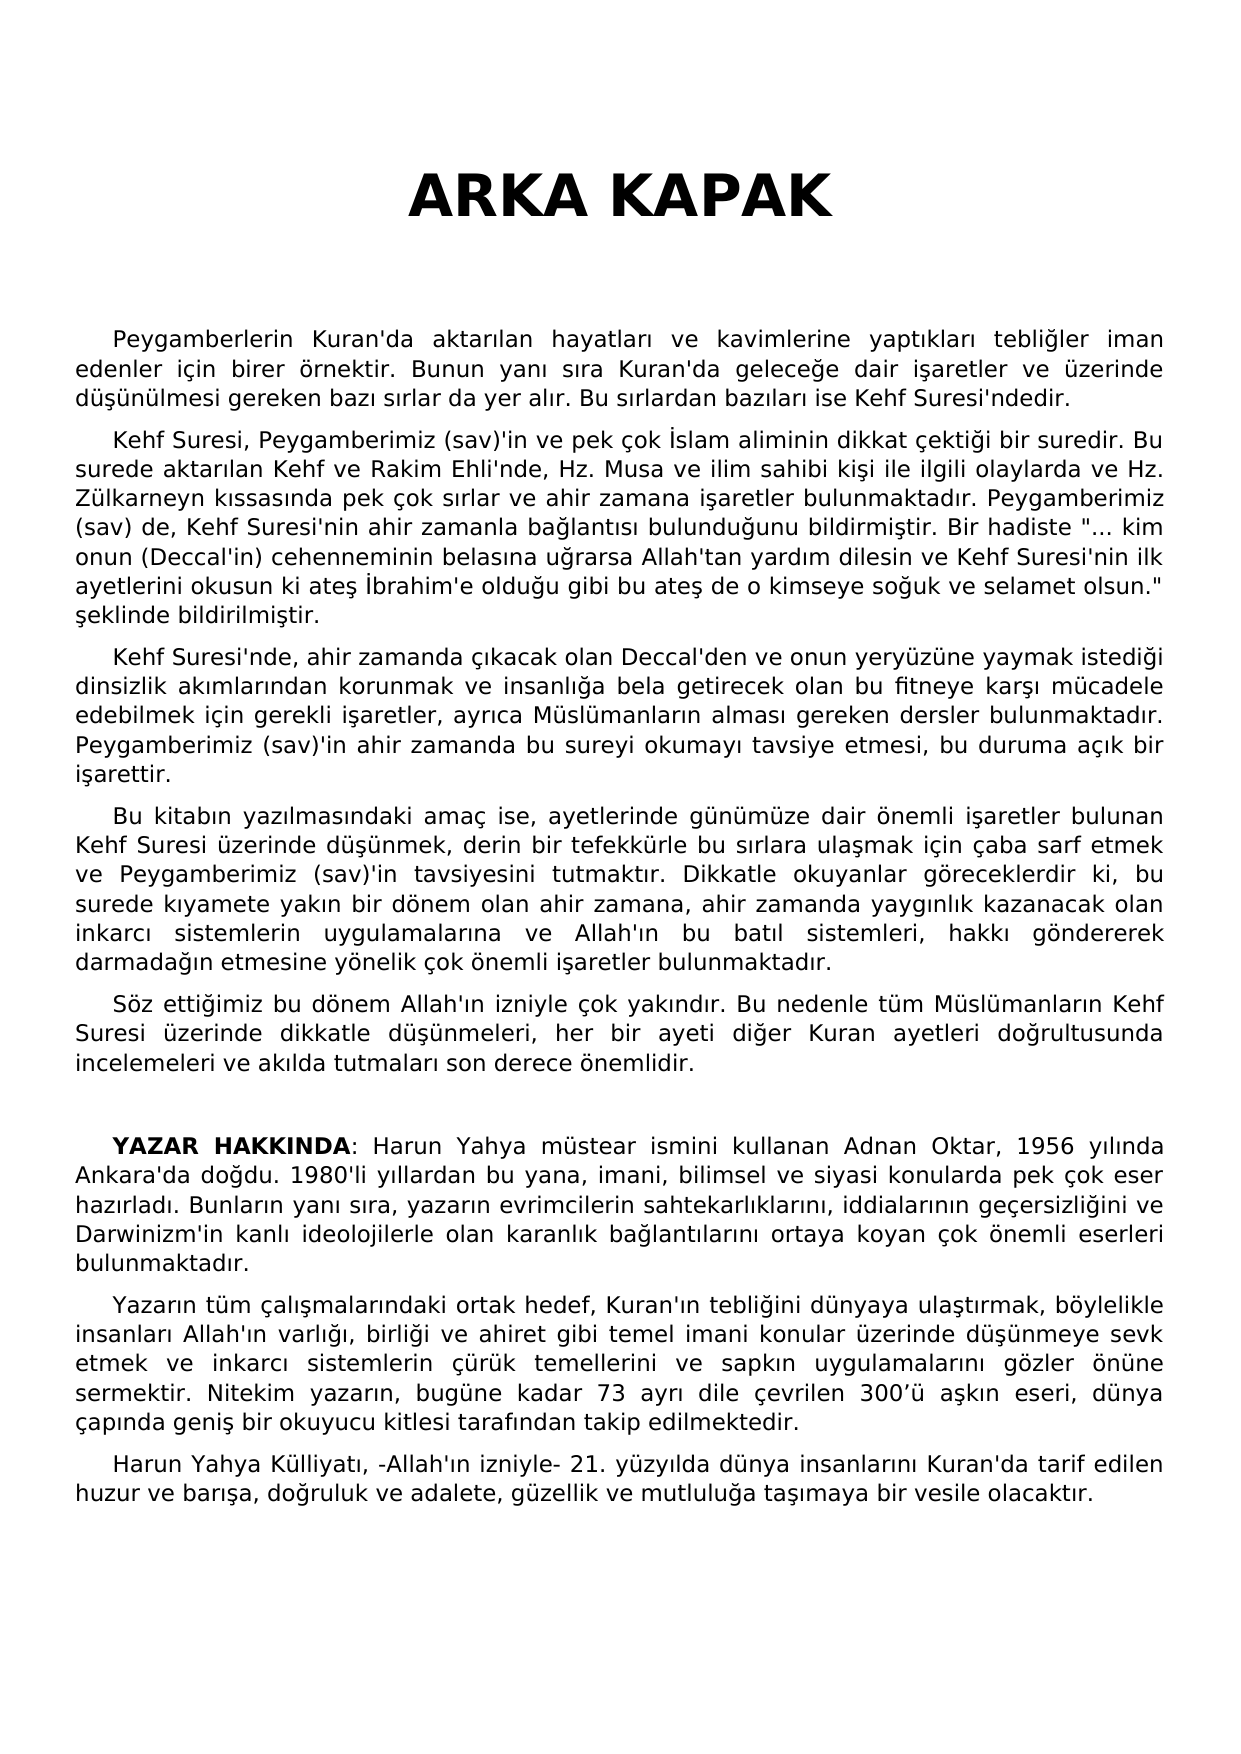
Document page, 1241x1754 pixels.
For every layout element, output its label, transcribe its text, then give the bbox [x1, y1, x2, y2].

subtitle ARKA KAPAK [75, 162, 1165, 230]
text Söz ettiğimiz bu dönem Allah'ın izniyle çok yakındır. Bu nedenle tüm Müslümanların Kehf Suresi üzerinde dikkatle düşünmeleri, her bir ayeti diğer Kuran ayetleri doğrultusunda incelemeleri ve akılda tutmaları son derece önemlidir. [75, 991, 1165, 1076]
text Kehf Suresi'nde, ahir zamanda çıkacak olan Deccal'den ve onun yeryüzüne yaymak istediği dinsizlik akımlarından korunmak ve insanlığa bela getirecek olan bu fitneye karşı mücadele edebilmek için gerekli işaretler, ayrıca Müslümanların alması gereken dersler bulunmaktadır. Peygamberimiz (sav)'in ahir zamanda bu sureyi okumayı tavsiye etmesi, bu duruma açık bir işarettir. [75, 644, 1165, 788]
text YAZAR HAKKINDA: Harun Yahya müstear ismini kullanan Adnan Oktar, 1956 yılında Ankara'da doğdu. 1980'li yıllardan bu yana, imani, bilimsel ve siyasi konularda pek çok eser hazırladı. Bunların yanı sıra, yazarın evrimcilerin sahtekarlıklarını, iddialarının geçersizliğini ve Darwinizm'in kanlı ideolojilerle olan karanlık bağlantılarını ortaya koyan çok önemli eserleri bulunmaktadır. [75, 1133, 1165, 1277]
text Kehf Suresi, Peygamberimiz (sav)'in ve pek çok İslam aliminin dikkat çektiği bir suredir. Bu surede aktarılan Kehf ve Rakim Ehli'nde, Hz. Musa ve ilim sahibi kişi ile ilgili olaylarda ve Hz. Zülkarneyn kıssasında pek çok sırlar ve ahir zamana işaretler bulunmaktadır. Peygamberimiz (sav) de, Kehf Suresi'nin ahir zamanla bağlantısı bulunduğunu bildirmiştir. Bir hadiste "... kim onun (Deccal'in) cehenneminin belasına uğrarsa Allah'tan yardım dilesin ve Kehf Suresi'nin ilk ayetlerini okusun ki ateş İbrahim'e olduğu gibi bu ateş de o kimseye soğuk ve selamet olsun." şeklinde bildirilmiştir. [75, 427, 1165, 629]
text Harun Yahya Külliyatı, -Allah'ın izniyle- 21. yüzyılda dünya insanlarını Kuran'da tarif edilen huzur ve barışa, doğruluk ve adalete, güzellik ve mutluluğa taşımaya bir vesile olacaktır. [75, 1451, 1165, 1507]
text Bu kitabın yazılmasındaki amaç ise, ayetlerinde günümüze dair önemli işaretler bulunan Kehf Suresi üzerinde düşünmek, derin bir tefekkürle bu sırlara ulaşmak için çaba sarf etmek ve Peygamberimiz (sav)'in tavsiyesini tutmaktır. Dikkatle okuyanlar göreceklerdir ki, bu surede kıyamete yakın bir dönem olan ahir zamana, ahir zamanda yaygınlık kazanacak olan inkarcı sistemlerin uygulamalarına ve Allah'ın bu batıl sistemleri, hakkı göndererek darmadağın etmesine yönelik çok önemli işaretler bulunmaktadır. [75, 803, 1165, 976]
text Peygamberlerin Kuran'da aktarılan hayatları ve kavimlerine yaptıkları tebliğler iman edenler için birer örnektir. Bunun yanı sıra Kuran'da geleceğe dair işaretler ve üzerinde düşünülmesi gereken bazı sırlar da yer alır. Bu sırlardan bazıları ise Kehf Suresi'ndedir. [75, 326, 1165, 412]
text Yazarın tüm çalışmalarındaki ortak hedef, Kuran'ın tebliğini dünyaya ulaştırmak, böylelikle insanları Allah'ın varlığı, birliği ve ahiret gibi temel imani konular üzerinde düşünmeye sevk etmek ve inkarcı sistemlerin çürük temellerini ve sapkın uygulamalarını gözler önüne sermektir. Nitekim yazarın, bugüne kadar 73 ayrı dile çevrilen 300’ü aşkın eseri, dünya çapında geniş bir okuyucu kitlesi tarafından takip edilmektedir. [75, 1292, 1165, 1436]
